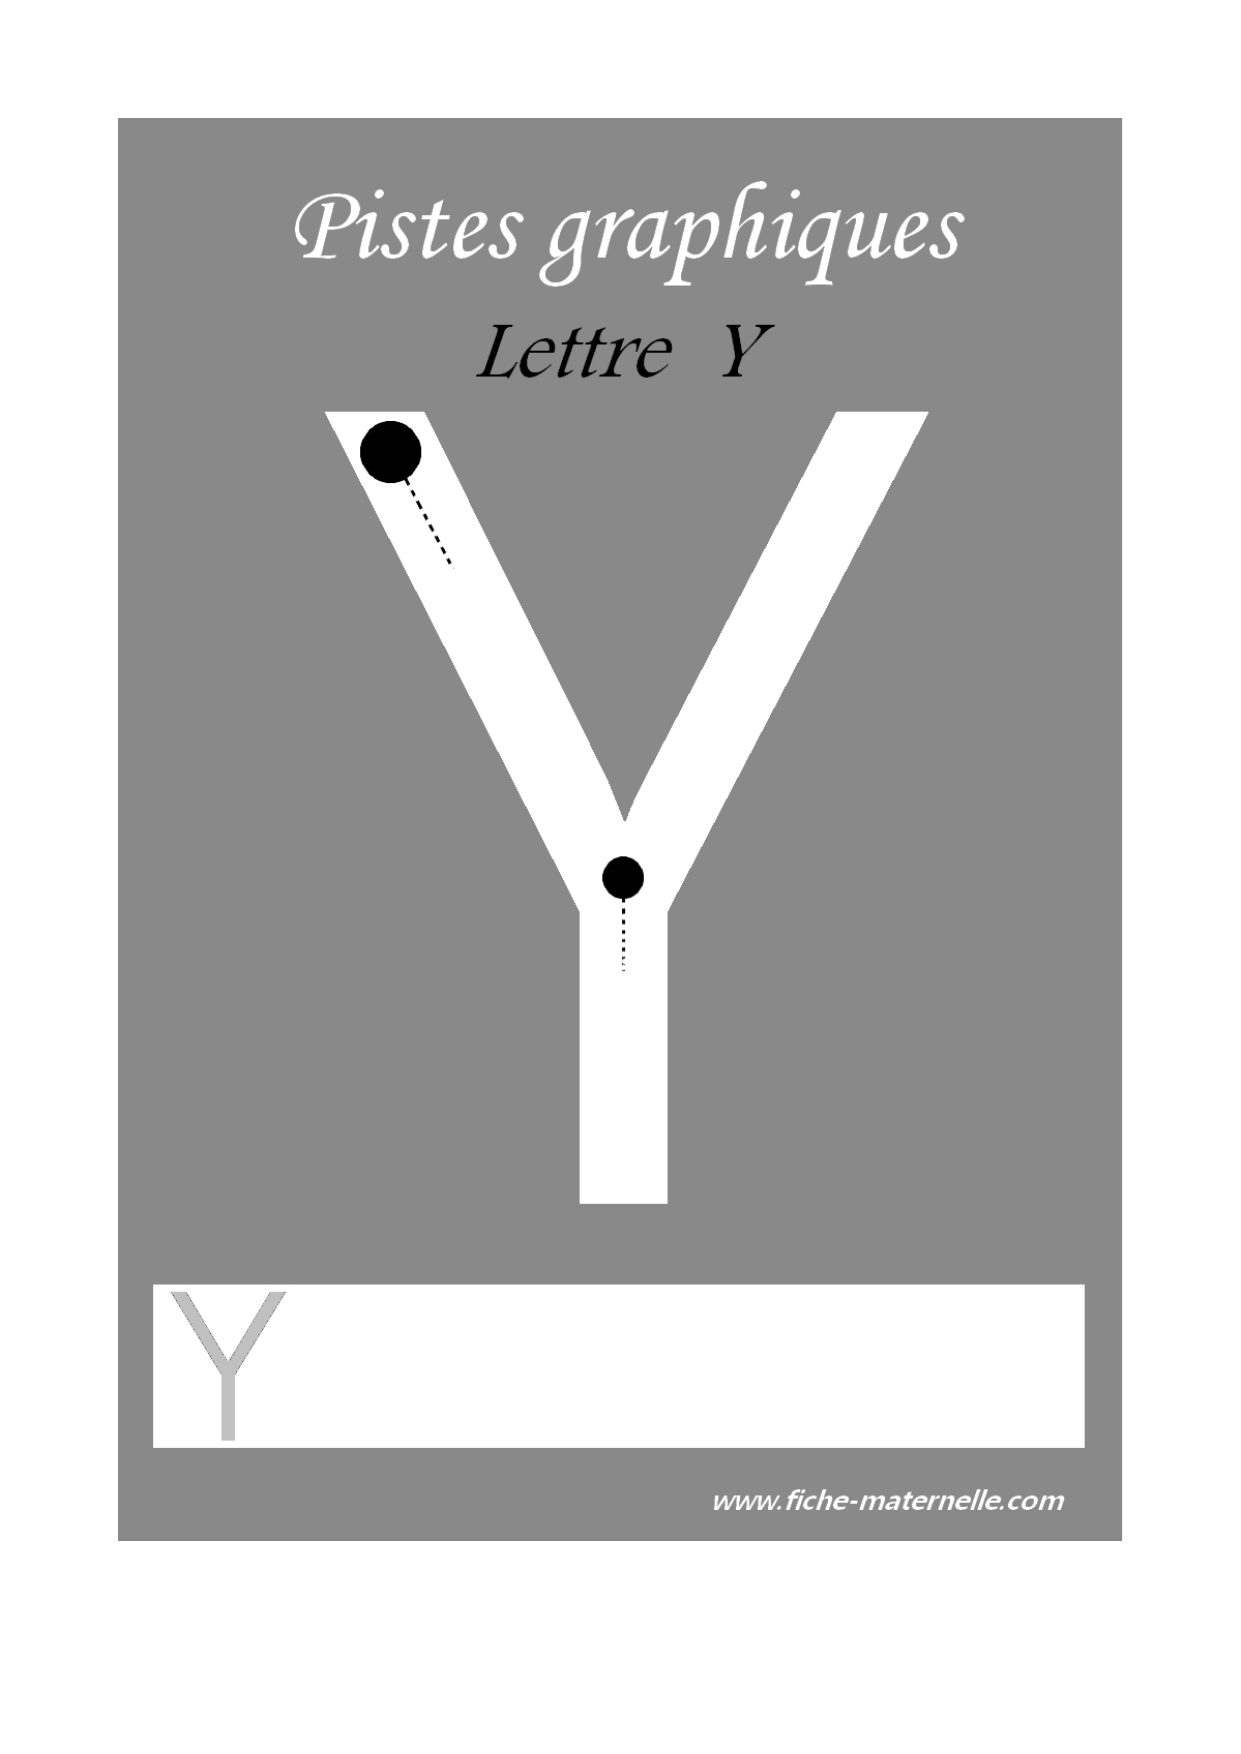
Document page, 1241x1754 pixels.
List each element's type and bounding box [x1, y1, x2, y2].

picture [118, 118, 1123, 1541]
